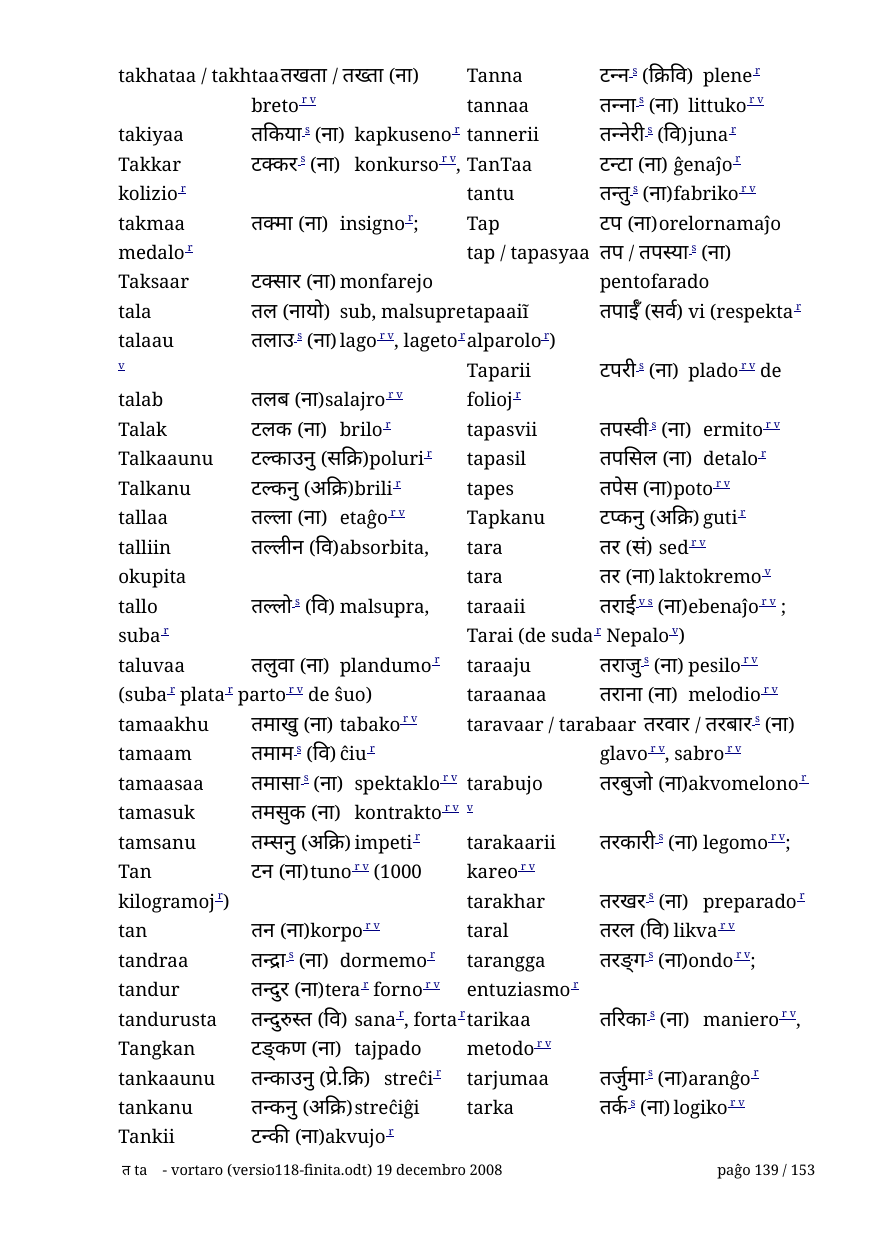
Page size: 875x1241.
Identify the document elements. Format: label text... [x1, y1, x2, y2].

text tannerii तन्नेरी s (वि) juna r [467, 118, 815, 147]
text tallaa तल्ला (ना) etaĝo r v [118, 501, 467, 531]
text tamasuk तमसुक (ना) kontrakto r v [118, 796, 467, 826]
text talliin तल्लीन (वि) absorbita, okupita [118, 531, 467, 590]
text TanTaa टन्टा (ना) ĝenaĵo r [467, 147, 815, 177]
text tarakhar तरखर s (ना) preparado r [467, 884, 815, 914]
text Taksaar टक्सार (ना) monfarejo [118, 265, 467, 295]
text takhataa / takhtaa तखता / तख्ता (ना) breto r v [118, 59, 467, 118]
text taraaju तराजु s (ना) pesilo r v [467, 649, 815, 678]
text Talkaaunu टल्काउनु (सक्रि) poluri r [118, 442, 467, 472]
text tantu तन्तु s (ना) fabriko r v [467, 177, 815, 206]
text tala तल (नायो) sub, malsupre [118, 295, 467, 324]
text tarangga तरङ्ग s (ना) ondo r v; entuziasmo r [467, 943, 815, 1002]
text Tap टप (ना) orelornamaĵo [467, 206, 815, 236]
text Tankii टन्की (ना) akvujo r [118, 1120, 467, 1150]
text taraaii तराई v s (ना) ebenaĵo r v ; Tarai (de suda r Nepalo v) [467, 590, 815, 649]
text talaau तलाउ s (ना) lago r v, lageto r v [118, 324, 467, 383]
text tannaa तन्ना s (ना) littuko r v [467, 88, 815, 118]
text taraanaa तराना (ना) melodio r v [467, 678, 815, 708]
text Talkanu टल्कनु (अक्रि) brili r [118, 472, 467, 501]
text Tapkanu टप्कनु (अक्रि) guti r [467, 501, 815, 531]
text tandur तन्दुर (ना) tera r forno r v [118, 973, 467, 1002]
text Takkar टक्कर s (ना) konkurso r v, kolizio r [118, 147, 467, 206]
text taluvaa तलुवा (ना) plandumo r (suba r plata r parto r v de ŝuo) [118, 649, 467, 708]
text tan तन (ना) korpo r v [118, 914, 467, 943]
text tara तर (सं) sed r v [467, 531, 815, 560]
text tapes तपेस (ना) poto r v [467, 472, 815, 501]
text Tanna टन्न s (क्रिवि) plene r [467, 59, 815, 88]
text tamsanu तम्सनु (अक्रि) impeti r [118, 826, 467, 855]
text Talak टलक (ना) brilo r [118, 413, 467, 442]
text tapaaiĩ तपाईँ (सर्व) vi (respekta r alparolo r) [467, 295, 815, 354]
text Tan टन (ना) tuno r v (1000 kilogramoj r) [118, 855, 467, 914]
text tarakaarii तरकारी s (ना) legomo r v; kareo r v [467, 826, 815, 884]
text taravaar / tarabaar तरवार / तरबार s (ना) glavo r v, sabro r v [467, 708, 815, 767]
text takmaa तक्मा (ना) insigno r; medalo r [118, 206, 467, 265]
text tap / tapasyaa तप / तपस्या s (ना) pentofarado [467, 236, 815, 295]
text tapasil तपसिल (ना) detalo r [467, 442, 815, 472]
text tamaasaa तमासा s (ना) spektaklo r v [118, 767, 467, 796]
text tarabujo तरबुजो (ना) akvomelono r v [467, 767, 815, 826]
text Tangkan टङ्कण (ना) tajpado [118, 1032, 467, 1061]
text tarjumaa तर्जुमा s (ना) aranĝo r [467, 1061, 815, 1091]
text Taparii टपरी s (ना) plado r v de folioj r [467, 354, 815, 413]
text taral तरल (वि) likva r v [467, 914, 815, 943]
text tamaakhu तमाखु (ना) tabako r v [118, 708, 467, 737]
text tallo तल्लो s (वि) malsupra, suba r [118, 590, 467, 649]
text tankanu तन्कनु (अक्रि) streĉiĝi [118, 1091, 467, 1120]
text tarikaa तरिका s (ना) maniero r v, metodo r v [467, 1002, 815, 1061]
text talab तलब (ना) salajro r v [118, 383, 467, 413]
text tandurusta तन्दुरुस्त (वि) sana r, forta r [118, 1002, 467, 1032]
text takiyaa तकिया s (ना) kapkuseno r [118, 118, 467, 147]
text tamaam तमाम s (वि) ĉiu r [118, 737, 467, 767]
text tarka तर्क s (ना) logiko r v [467, 1091, 815, 1120]
text tapasvii तपस्वी s (ना) ermito r v [467, 413, 815, 442]
text tankaaunu तन्काउनु (प्रे.क्रि) streĉi r [118, 1061, 467, 1091]
text tara तर (ना) laktokremo v [467, 560, 815, 590]
text tandraa तन्द्रा s (ना) dormemo r [118, 943, 467, 973]
